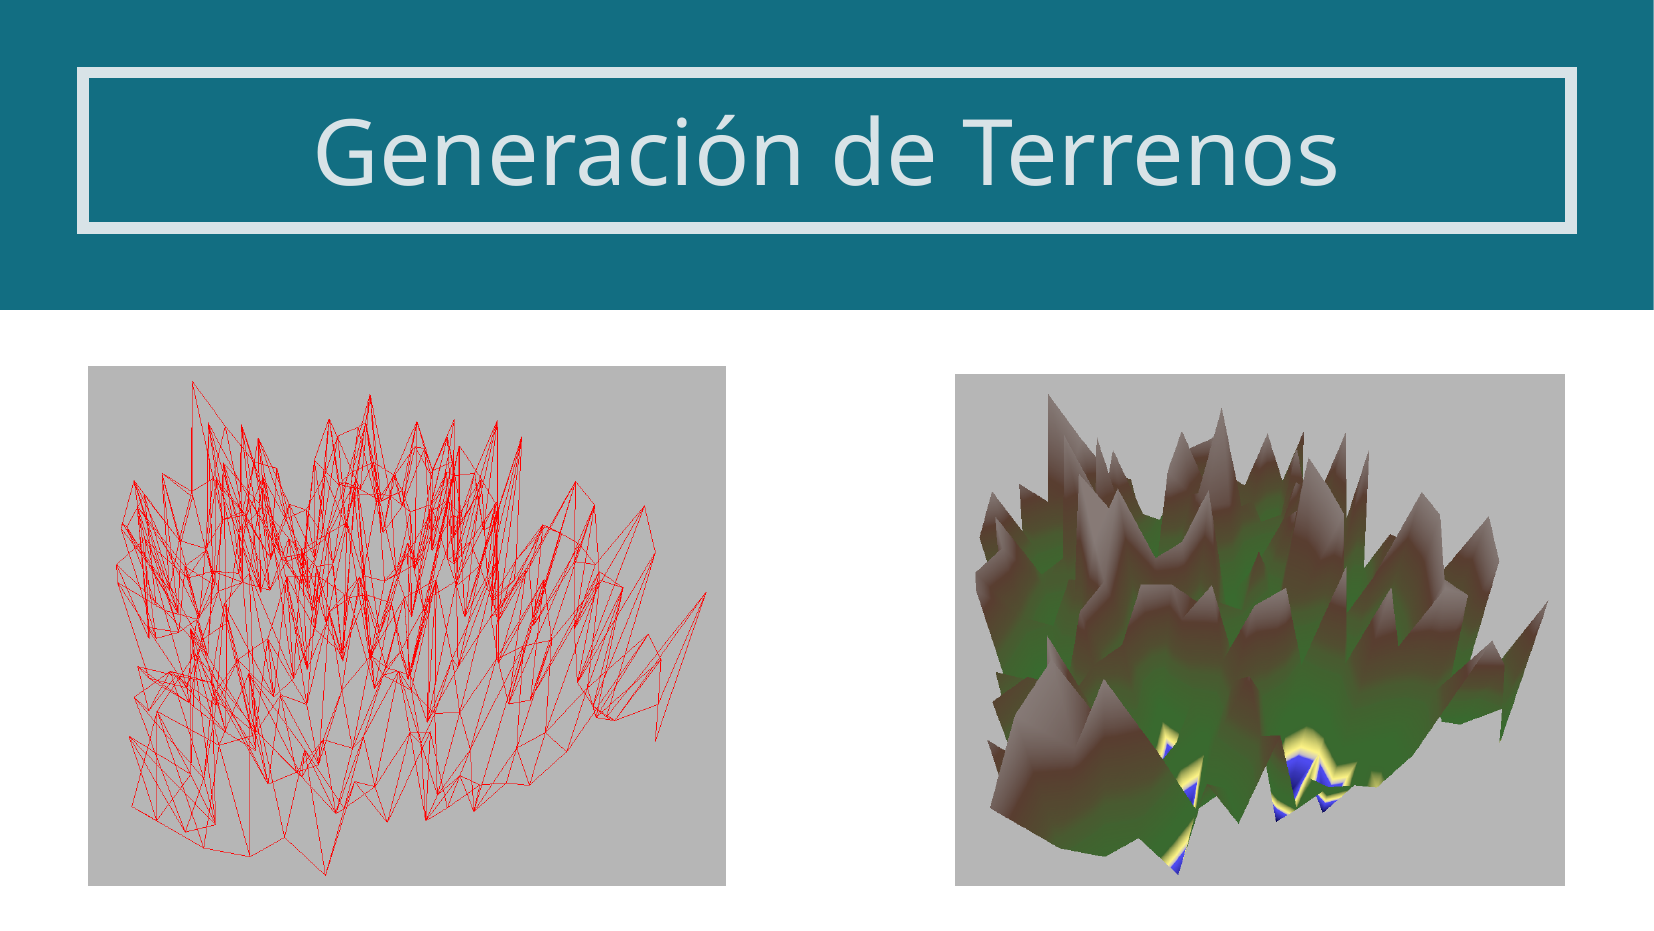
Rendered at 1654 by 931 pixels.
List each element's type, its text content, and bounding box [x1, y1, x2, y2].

title Generación de Terrenos [82, 72, 1571, 228]
picture [0, 0, 1654, 931]
